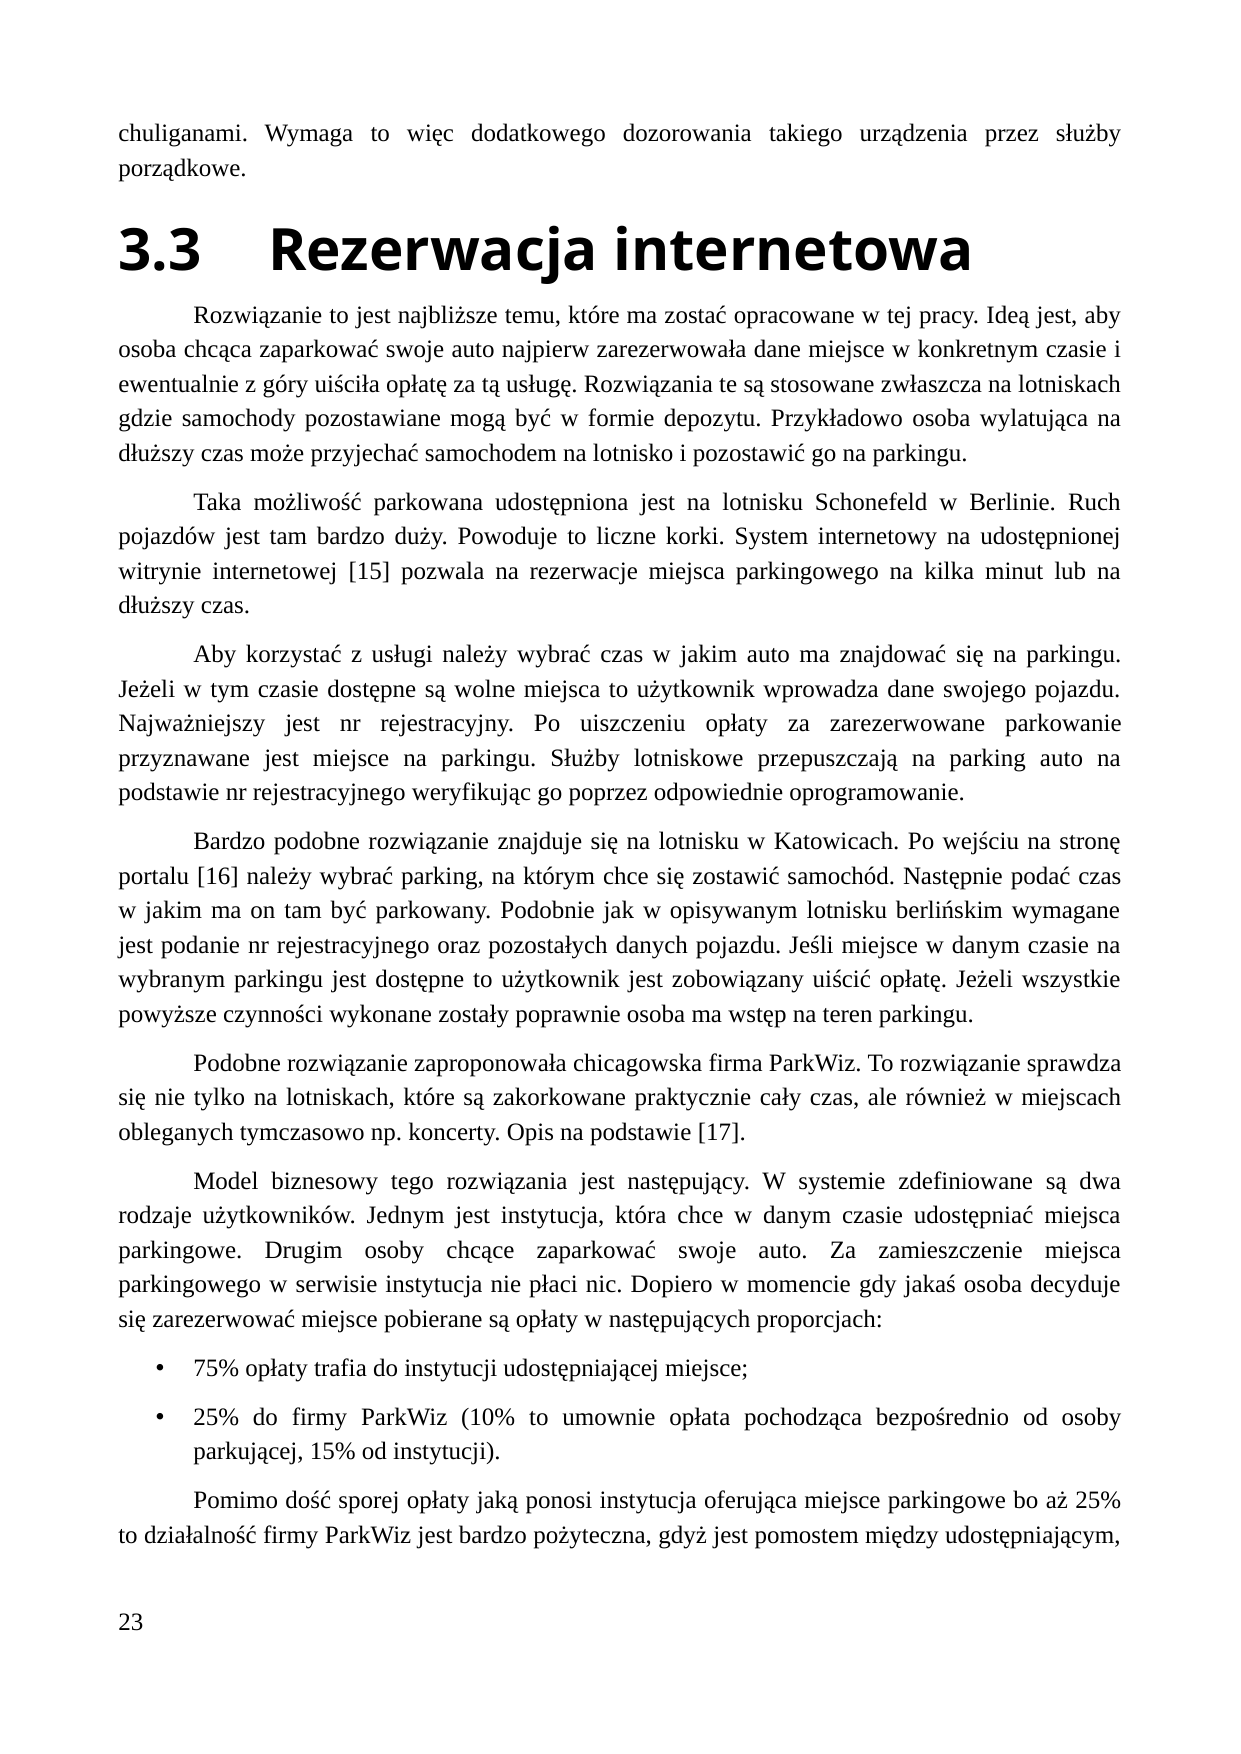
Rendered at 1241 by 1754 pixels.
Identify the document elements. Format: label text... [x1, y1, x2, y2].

text Model biznesowy tego rozwiązania jest następujący. W systemie zdefiniowane są dwa rodzaje użytkowników. Jednym jest instytucja, która chce w danym czasie udostępniać miejsca parkingowe. Drugim osoby chcące zaparkować swoje auto. Za zamieszczenie miejsca parkingowego w serwisie instytucja nie płaci nic. Dopiero w momencie gdy jakaś osoba decyduje się zarezerwować miejsce pobierane są opłaty w następujących proporcjach: [118, 1166, 1122, 1332]
text Aby korzystać z usługi należy wybrać czas w jakim auto ma znajdować się na parkingu. Jeżeli w tym czasie dostępne są wolne miejsca to użytkownik wprowadza dane swojego pojazdu. Najważniejszy jest nr rejestracyjny. Po uiszczeniu opłaty za zarezerwowane parkowanie przyznawane jest miejsce na parkingu. Służby lotniskowe przepuszczają na parking auto na podstawie nr rejestracyjnego weryfikując go poprzez odpowiednie oprogramowanie. [118, 639, 1122, 806]
text Podobne rozwiązanie zaproponowała chicagowska firma ParkWiz. To rozwiązanie sprawdza się nie tylko na lotniskach, które są zakorkowane praktycznie cały czas, ale również w miejscach obleganych tymczasowo np. koncerty. Opis na podstawie [17]. [118, 1048, 1122, 1146]
text Bardzo podobne rozwiązanie znajduje się na lotnisku w Katowicach. Po wejściu na stronę portalu [16] należy wybrać parking, na którym chce się zostawić samochód. Następnie podać czas w jakim ma on tam być parkowany. Podobnie jak w opisywanym lotnisku berlińskim wymagane jest podanie nr rejestracyjnego oraz pozostałych danych pojazdu. Jeśli miejsce w danym czasie na wybranym parkingu jest dostępne to użytkownik jest zobowiązany uiścić opłatę. Jeżeli wszystkie powyższe czynności wykonane zostały poprawnie osoba ma wstęp na teren parkingu. [118, 826, 1122, 1027]
text Rozwiązanie to jest najbliższe temu, które ma zostać opracowane w tej pracy. Ideą jest, aby osoba chcąca zaparkować swoje auto najpierw zarezerwowała dane miejsce w konkretnym czasie i ewentualnie z góry uiściła opłatę za tą usługę. Rozwiązania te są stosowane zwłaszcza na lotniskach gdzie samochody pozostawiane mogą być w formie depozytu. Przykładowo osoba wylatująca na dłuższy czas może przyjechać samochodem na lotnisko i pozostawić go na parkingu. [118, 300, 1122, 467]
text Pomimo dość sporej opłaty jaką ponosi instytucja oferująca miejsce parkingowe bo aż 25% to działalność firmy ParkWiz jest bardzo pożyteczna, gdyż jest pomostem między udostępniającym, [118, 1485, 1122, 1549]
list 75% opłaty trafia do instytucji udostępniającej miejsce; [156, 1353, 1122, 1382]
text Taka możliwość parkowana udostępniona jest na lotnisku Schonefeld w Berlinie. Ruch pojazdów jest tam bardzo duży. Powoduje to liczne korki. System internetowy na udostępnionej witrynie internetowej [15] pozwala na rezerwacje miejsca parkingowego na kilka minut lub na dłuższy czas. [118, 487, 1122, 619]
text chuliganami. Wymaga to więc dodatkowego dozorowania takiego urządzenia przez służby porządkowe. [118, 118, 1122, 181]
subtitle Rezerwacja internetowa [118, 208, 1122, 287]
list 25% do firmy ParkWiz (10% to umownie opłata pochodząca bezpośrednio od osoby parkującej, 15% od instytucji). [156, 1402, 1122, 1465]
